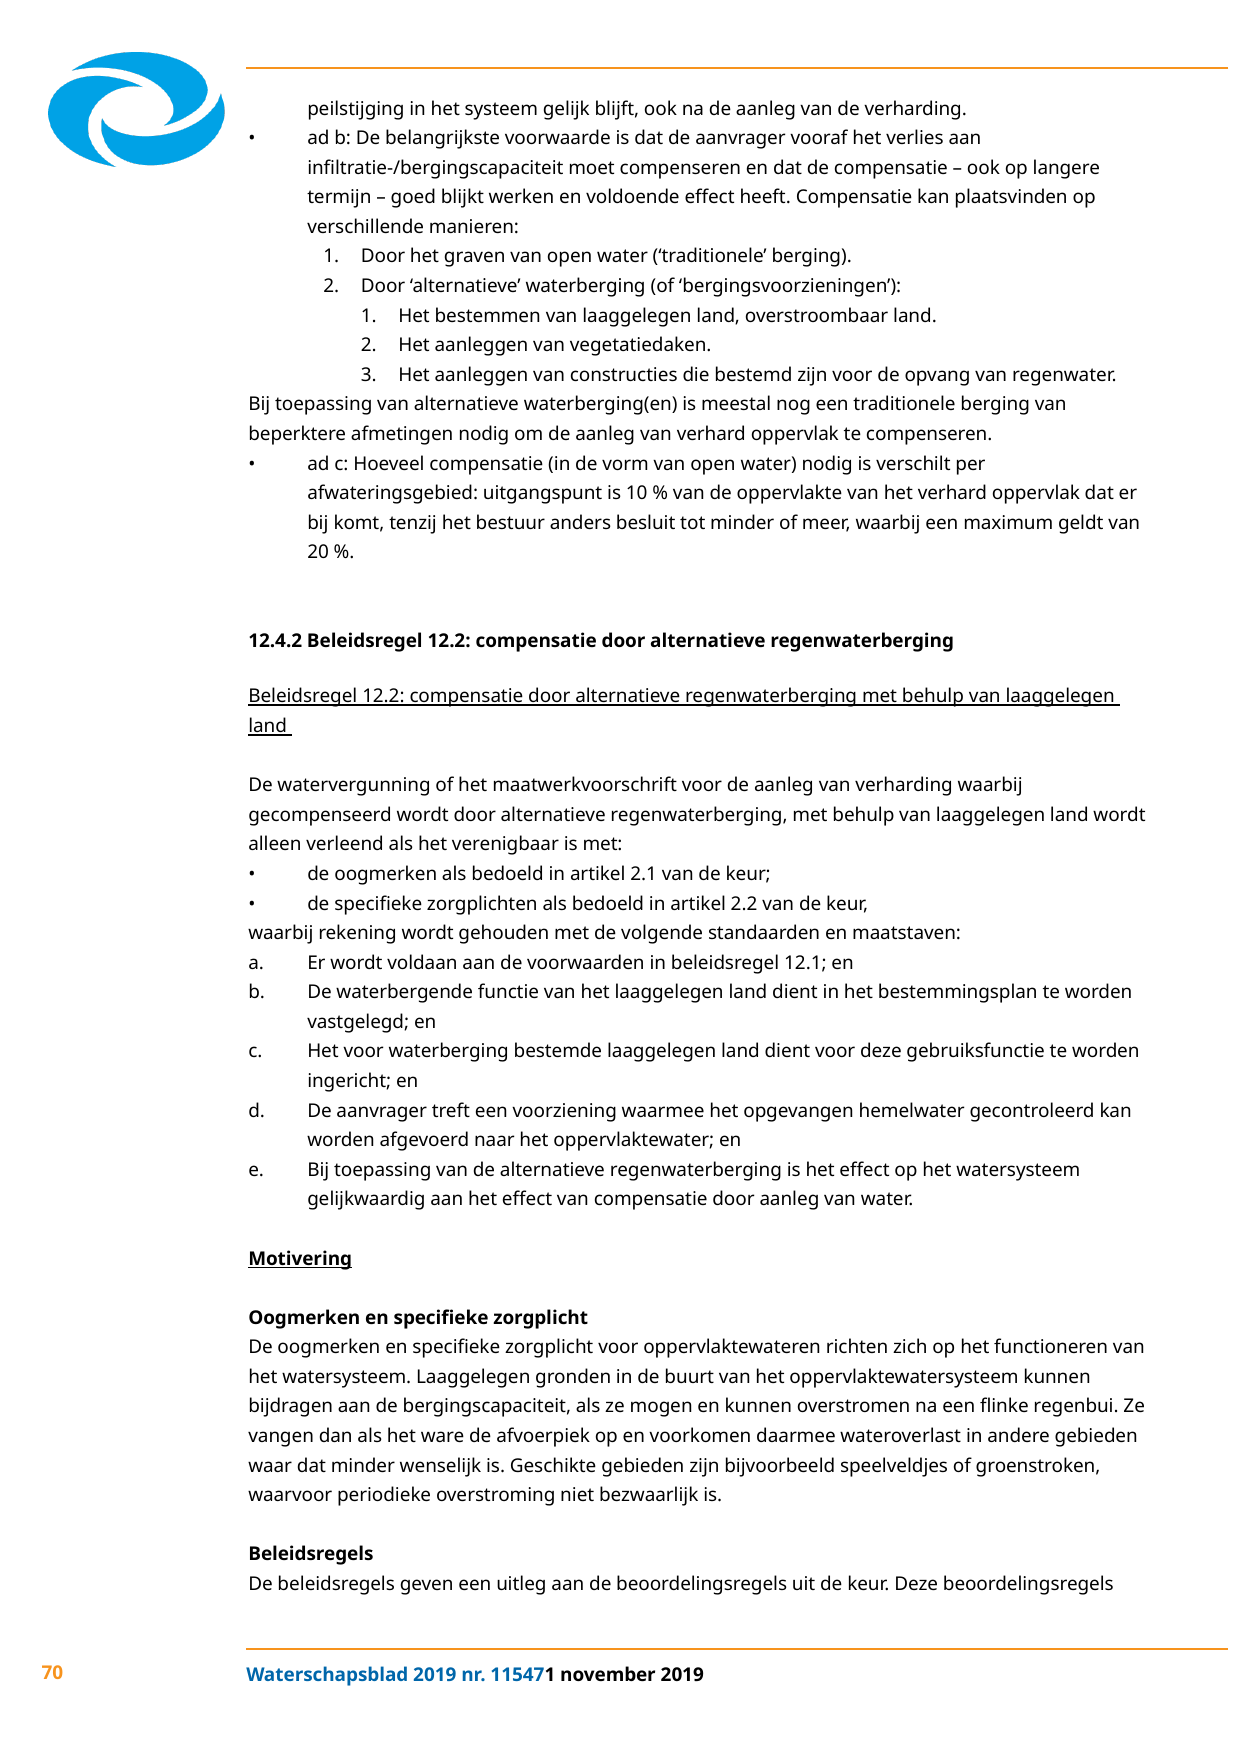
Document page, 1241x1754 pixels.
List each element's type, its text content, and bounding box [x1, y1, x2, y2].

list Door het graven van open water (‘traditionele’ berging). [323, 243, 1152, 268]
text Beleidsregel 12.2: compensatie door alternatieve regenwaterberging met behulp van laaggelegen land [248, 683, 1152, 738]
list Het bestemmen van laaggelegen land, overstroombaar land. [361, 302, 1152, 328]
list Het aanleggen van vegetatiedaken. [361, 331, 1152, 357]
picture [41, 47, 231, 172]
text De oogmerken en specifieke zorgplicht voor oppervlaktewateren richten zich op het functioneren van het watersysteem. Laaggelegen gronden in de buurt van het oppervlaktewatersysteem kunnen bijdragen aan de bergingscapaciteit, als ze mogen en kunnen overstromen na een flinke regenbui. Ze vangen dan als het ware de afvoerpiek op en voorkomen daarmee wateroverlast in andere gebieden waar dat minder wenselijk is. Geschikte gebieden zijn bijvoorbeeld speelveldjes of groenstroken, waarvoor periodieke overstroming niet bezwaarlijk is. [248, 1333, 1152, 1507]
list peilstijging in het systeem gelijk blijft, ook na de aanleg van de verharding. [248, 95, 1152, 121]
text Bij toepassing van alternatieve waterberging(en) is meestal nog een traditionele berging van beperktere afmetingen nodig om de aanleg van verhard oppervlak te compenseren. [248, 391, 1152, 446]
list De waterbergende functie van het laaggelegen land dient in het bestemmingsplan te worden vastgelegd; en [248, 978, 1152, 1034]
text waarbij rekening wordt gehouden met de volgende standaarden en maatstaven: [248, 919, 1152, 945]
text De watervergunning of het maatwerkvoorschrift voor de aanleg van verharding waarbij gecompenseerd wordt door alternatieve regenwaterberging, met behulp van laaggelegen land wordt alleen verleend als het verenigbaar is met: [248, 771, 1152, 856]
list Door ‘alternatieve’ waterberging (of ‘bergingsvoorzieningen’): [323, 272, 1152, 298]
list ad b: De belangrijkste voorwaarde is dat de aanvrager vooraf het verlies aan infiltratie-/bergingscapaciteit moet compenseren en dat de compensatie – ook op langere termijn – goed blijkt werken en voldoende effect heeft. Compensatie kan plaatsvinden op verschillende manieren: [248, 124, 1152, 239]
text De beleidsregels geven een uitleg aan de beoordelingsregels uit de keur. Deze beoordelingsregels [248, 1570, 1152, 1596]
list de specifieke zorgplichten als bedoeld in artikel 2.2 van de keur, [248, 890, 1152, 915]
text 12.4.2 Beleidsregel 12.2: compensatie door alternatieve regenwaterberging [248, 627, 1152, 653]
list De aanvrager treft een voorziening waarmee het opgevangen hemelwater gecontroleerd kan worden afgevoerd naar het oppervlaktewater; en [248, 1097, 1152, 1152]
text Oogmerken en specifieke zorgplicht [248, 1304, 1152, 1329]
list ad c: Hoeveel compensatie (in de vorm van open water) nodig is verschilt per afwateringsgebied: uitgangspunt is 10 % van de oppervlakte van het verhard oppervlak dat er bij komt, tenzij het bestuur anders besluit tot minder of meer, waarbij een maximum geldt van 20 %. [248, 450, 1152, 564]
list Er wordt voldaan aan de voorwaarden in beleidsregel 12.1; en [248, 949, 1152, 974]
text Beleidsregels [248, 1541, 1152, 1566]
list Het aanleggen van constructies die bestemd zijn voor de opvang van regenwater. [361, 361, 1152, 387]
list Bij toepassing van de alternatieve regenwaterberging is het effect op het watersysteem gelijkwaardig aan het effect van compensatie door aanleg van water. [248, 1156, 1152, 1211]
list Het voor waterberging bestemde laaggelegen land dient voor deze gebruiksfunctie te worden ingericht; en [248, 1038, 1152, 1093]
list de oogmerken als bedoeld in artikel 2.1 van de keur; [248, 860, 1152, 886]
text Motivering [248, 1245, 1152, 1270]
